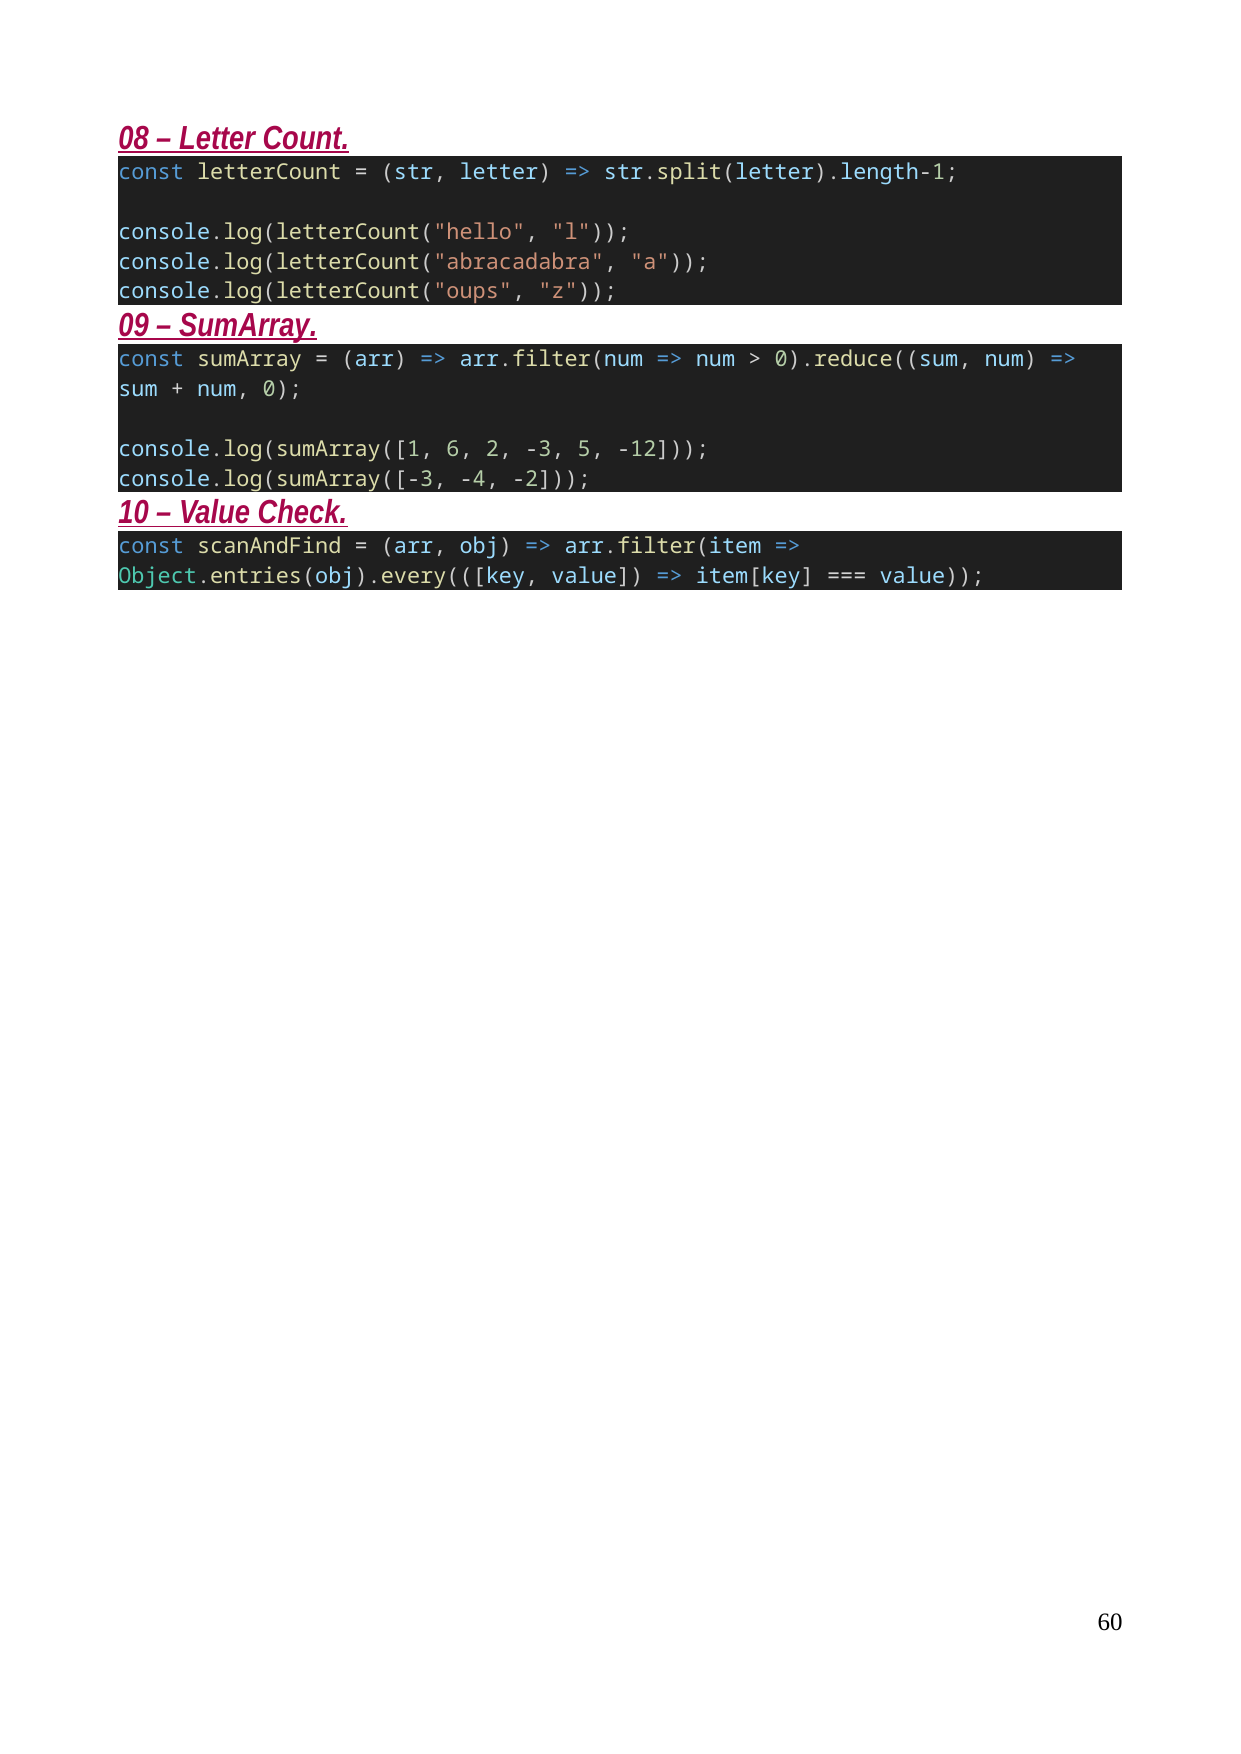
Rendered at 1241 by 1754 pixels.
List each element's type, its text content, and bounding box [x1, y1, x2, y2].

table_header const sumArray = (arr) => arr.filter(num => num > 0).reduce((sum, num) => sum + num, 0); console.log(sumArray([1, 6, 2, -3, 5, -12])); console.log(sumArray([-3, -4, -2])); [118, 344, 1122, 492]
subtitle 08 – Letter Count. [118, 118, 1122, 156]
subtitle 10 – Value Check. [118, 492, 1122, 531]
table_header const scanAndFind = (arr, obj) => arr.filter(item => Object.entries(obj).every(([key, value]) => item[key] === value)); [118, 531, 1122, 590]
table_header const letterCount = (str, letter) => str.split(letter).length-1; console.log(letterCount("hello", "l")); console.log(letterCount("abracadabra", "a")); console.log(letterCount("oups", "z")); [118, 156, 1122, 305]
subtitle 09 – SumArray. [118, 305, 1122, 343]
